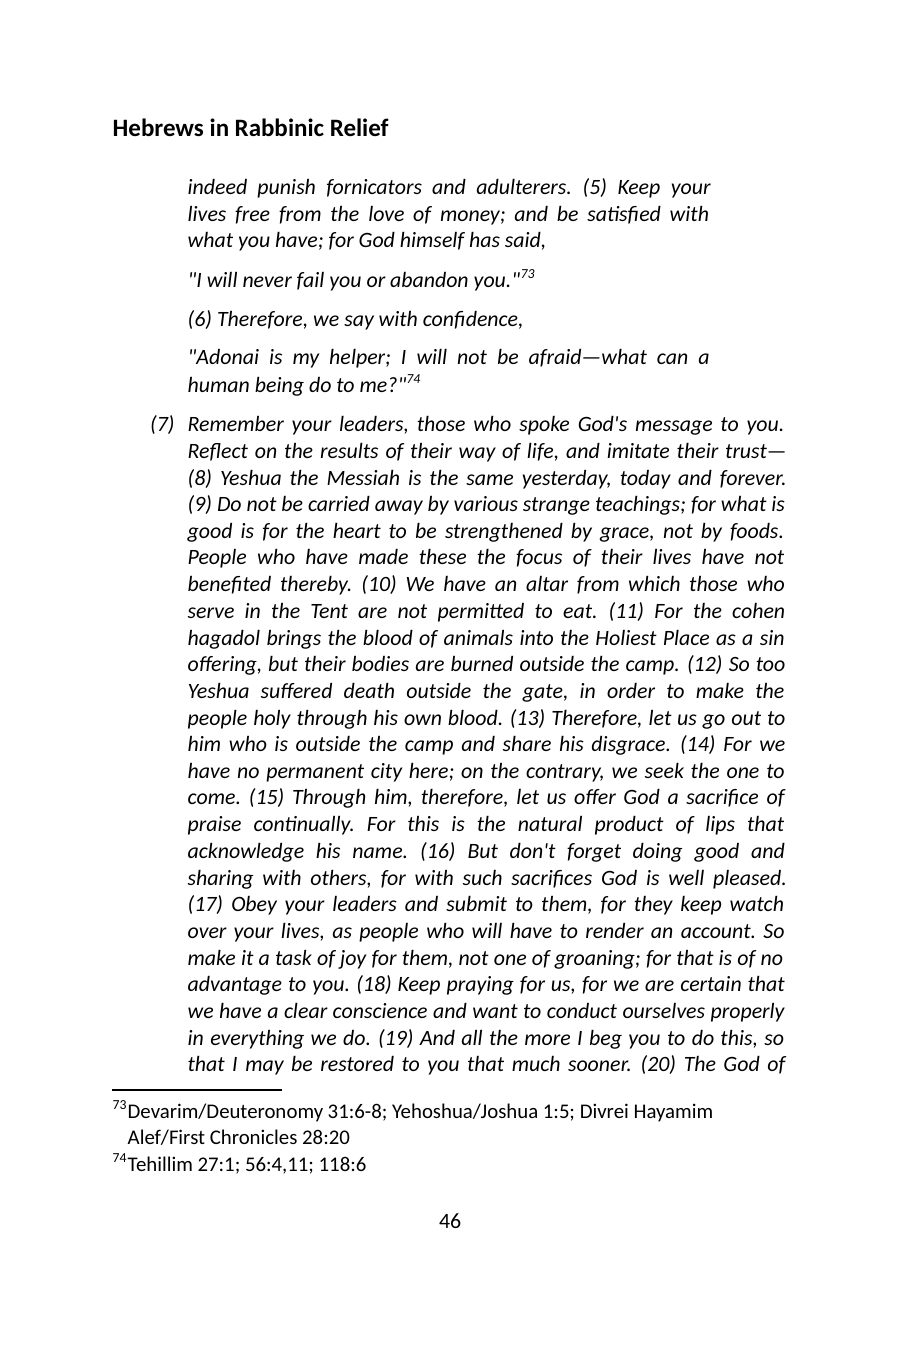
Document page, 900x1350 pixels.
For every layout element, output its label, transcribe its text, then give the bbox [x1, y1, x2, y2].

text (6) Therefore, we say with confidence, [187, 305, 712, 332]
text indeed punish fornicators and adulterers. (5) Keep your lives free from the love of money; and be satisfied with what you have; for God himself has said, [187, 173, 712, 253]
text "Adonai is my helper; I will not be afraid—what can a human being do to me?" [187, 344, 712, 398]
list Remember your leaders, those who spoke God's message to you. Reflect on the results of their way of life, and imitate their trust—(8) Yeshua the Messiah is the same yesterday, today and forever. (9) Do not be carried away by various strange teachings; for what is good is for the heart to be strengthened by grace, not by foods. People who have made these the focus of their lives have not benefited thereby. (10) We have an altar from which those who serve in the Tent are not permitted to eat. (11) For the cohen hagadol brings the blood of animals into the Holiest Place as a sin offering, but their bodies are burned outside the camp. (12) So too Yeshua suffered death outside the gate, in order to make the people holy through his own blood. (13) Therefore, let us go out to him who is outside the camp and share his disgrace. (14) For we have no permanent city here; on the contrary, we seek the one to come. (15) Through him, therefore, let us offer God a sacrifice of praise continually. For this is the natural product of lips that acknowledge his name. (16) But don't forget doing good and sharing with others, for with such sacrifices God is well pleased. (17) Obey your leaders and submit to them, for they keep watch over your lives, as people who will have to render an account. So make it a task of joy for them, not one of groaning; for that is of no advantage to you. (18) Keep praying for us, for we are certain that we have a clear conscience and want to conduct ourselves properly in everything we do. (19) And all the more I beg you to do this, so that I may be restored to you that much sooner. (20) The God of [150, 410, 787, 1077]
text Tehillim 27:1; 56:4,11; 118:6 [112, 1149, 787, 1177]
text "I will never fail you or abandon you." [187, 265, 712, 293]
text Devarim/Deuteronomy 31:6-8; Yehoshua/Joshua 1:5; Divrei Hayamim Alef/First Chronicles 28:20 [112, 1096, 787, 1149]
